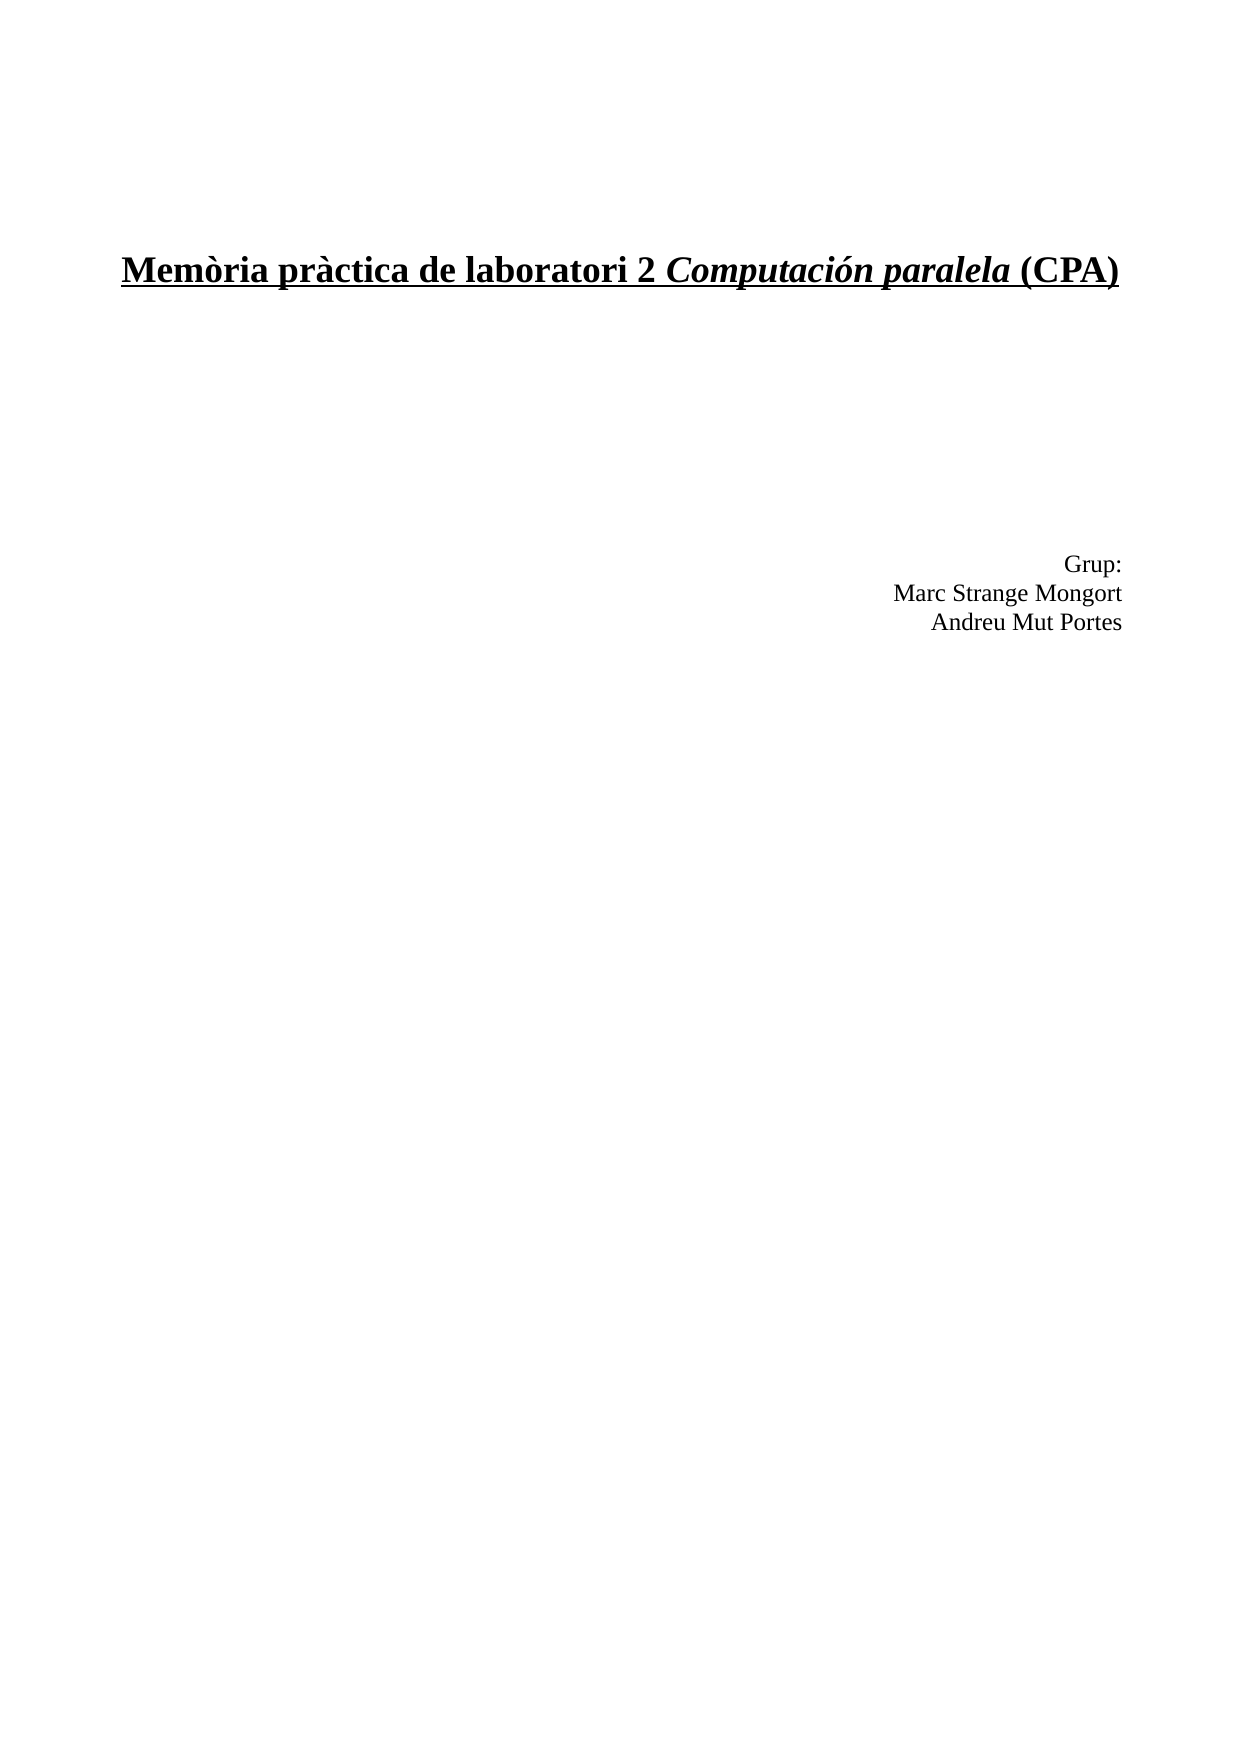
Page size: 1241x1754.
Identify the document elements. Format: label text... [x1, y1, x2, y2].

text Marc Strange Mongort [118, 578, 1122, 607]
text Andreu Mut Portes [118, 607, 1122, 636]
text Grup: [118, 549, 1122, 578]
text Memòria pràctica de laboratori 2 Computación paralela (CPA) [118, 247, 1122, 291]
